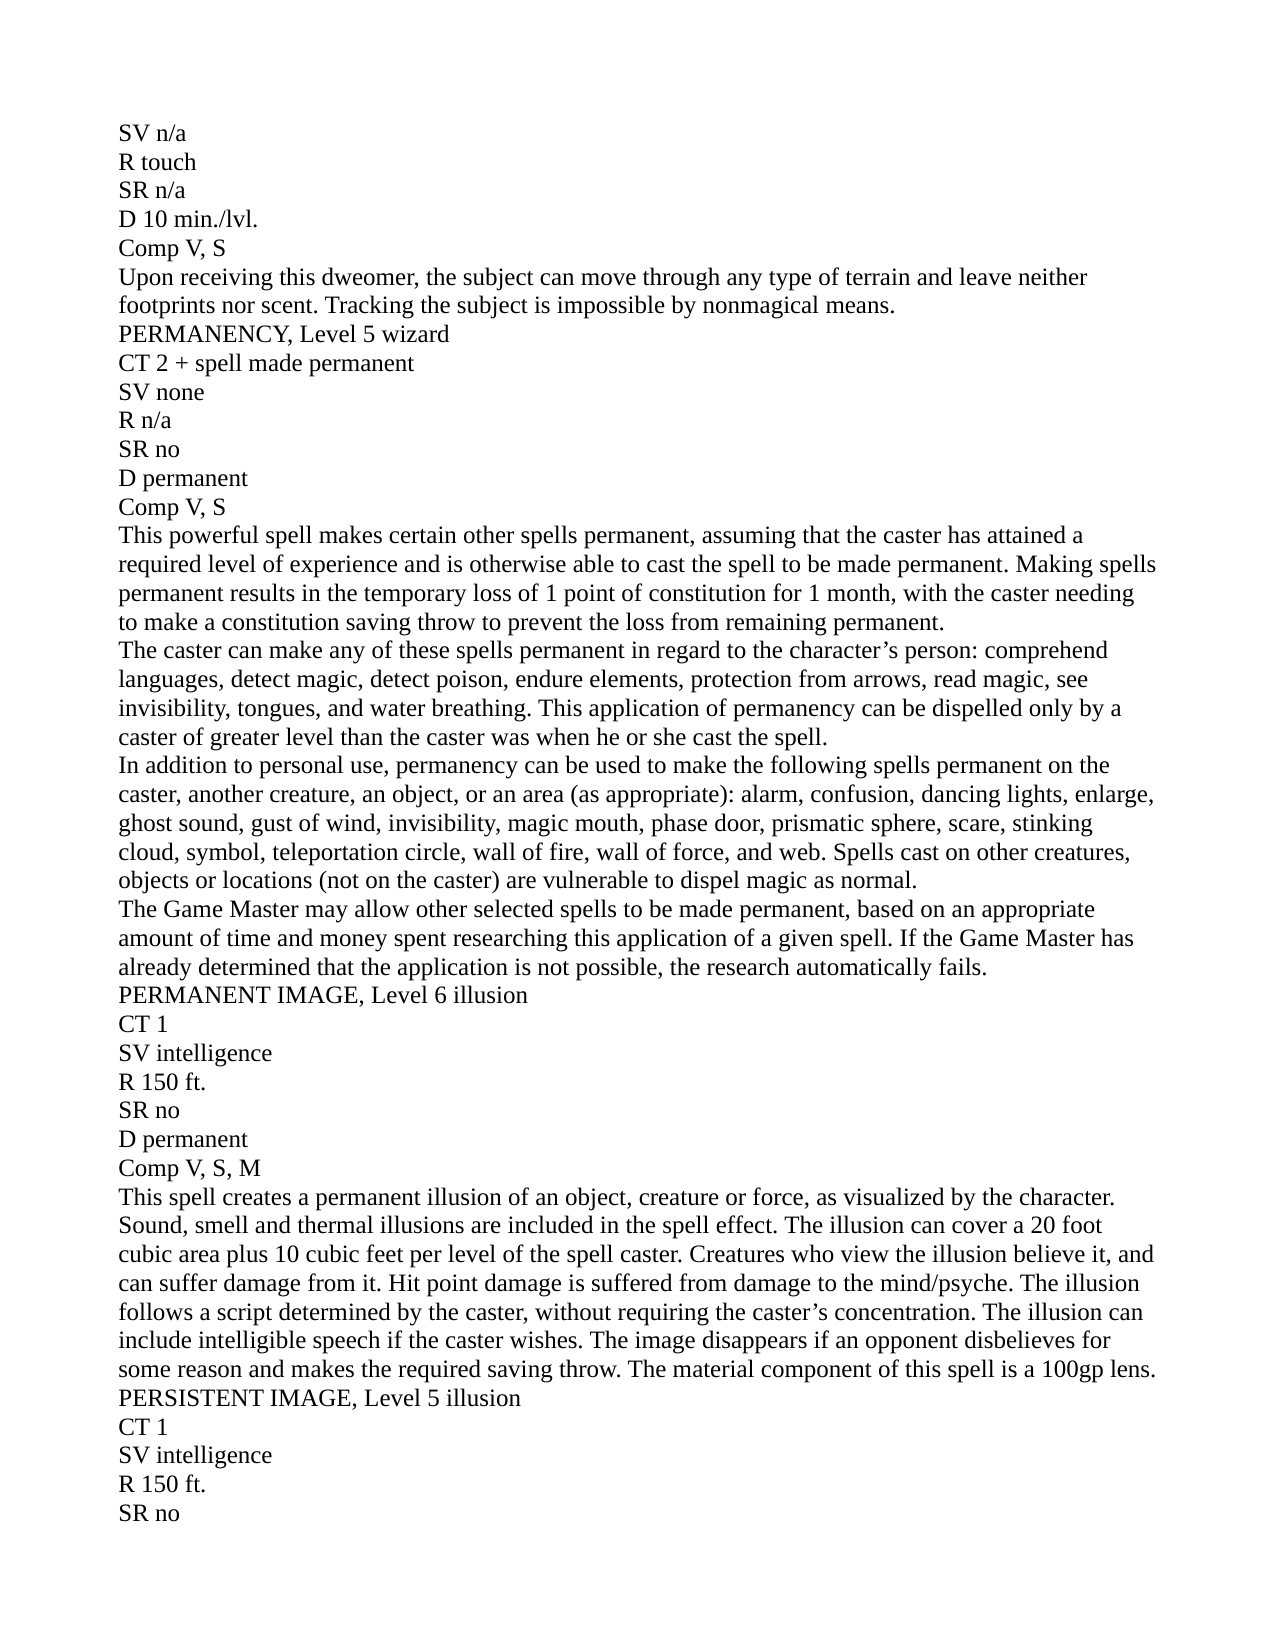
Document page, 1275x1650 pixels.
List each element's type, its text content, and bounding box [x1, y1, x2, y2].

text CT 2 + spell made permanent [118, 348, 1157, 377]
text SR no [118, 434, 1157, 463]
text R touch [118, 147, 1157, 176]
text Comp V, S [118, 492, 1157, 521]
text CT 1 [118, 1412, 1157, 1441]
text SV none [118, 377, 1157, 406]
text Comp V, S [118, 233, 1157, 262]
text In addition to personal use, permanency can be used to make the following spells permanent on the caster, another creature, an object, or an area (as appropriate): alarm, confusion, dancing lights, enlarge, ghost sound, gust of wind, invisibility, magic mouth, phase door, prismatic sphere, scare, stinking cloud, symbol, teleportation circle, wall of fire, wall of force, and web. Spells cast on other creatures, objects or locations (not on the caster) are vulnerable to dispel magic as normal. [118, 751, 1157, 894]
text PERMANENCY, Level 5 wizard [118, 319, 1157, 348]
text R 150 ft. [118, 1067, 1157, 1096]
text SR no [118, 1498, 1157, 1527]
text The caster can make any of these spells permanent in regard to the character’s person: comprehend languages, detect magic, detect poison, endure elements, protection from arrows, read magic, see invisibility, tongues, and water breathing. This application of permanency can be dispelled only by a caster of greater level than the caster was when he or she cast the spell. [118, 636, 1157, 751]
text R n/a [118, 406, 1157, 434]
text CT 1 [118, 1009, 1157, 1038]
text SV n/a [118, 118, 1157, 147]
text D 10 min./lvl. [118, 204, 1157, 233]
text D permanent [118, 463, 1157, 492]
text SR n/a [118, 176, 1157, 204]
text This spell creates a permanent illusion of an object, creature or force, as visualized by the character. Sound, smell and thermal illusions are included in the spell effect. The illusion can cover a 20 foot cubic area plus 10 cubic feet per level of the spell caster. Creatures who view the illusion believe it, and can suffer damage from it. Hit point damage is suffered from damage to the mind/psyche. The illusion follows a script determined by the caster, without requiring the caster’s concentration. The illusion can include intelligible speech if the caster wishes. The image disappears if an opponent disbelieves for some reason and makes the required saving throw. The material component of this spell is a 100gp lens. [118, 1182, 1157, 1383]
text Comp V, S, M [118, 1153, 1157, 1182]
text SV intelligence [118, 1038, 1157, 1067]
text PERMANENT IMAGE, Level 6 illusion [118, 981, 1157, 1009]
text Upon receiving this dweomer, the subject can move through any type of terrain and leave neither footprints nor scent. Tracking the subject is impossible by nonmagical means. [118, 262, 1157, 319]
text SR no [118, 1096, 1157, 1124]
text PERSISTENT IMAGE, Level 5 illusion [118, 1383, 1157, 1412]
text The Game Master may allow other selected spells to be made permanent, based on an appropriate amount of time and money spent researching this application of a given spell. If the Game Master has already determined that the application is not possible, the research automatically fails. [118, 894, 1157, 981]
text R 150 ft. [118, 1469, 1157, 1498]
text This powerful spell makes certain other spells permanent, assuming that the caster has attained a required level of experience and is otherwise able to cast the spell to be made permanent. Making spells permanent results in the temporary loss of 1 point of constitution for 1 month, with the caster needing to make a constitution saving throw to prevent the loss from remaining permanent. [118, 521, 1157, 636]
text SV intelligence [118, 1441, 1157, 1469]
text D permanent [118, 1124, 1157, 1153]
